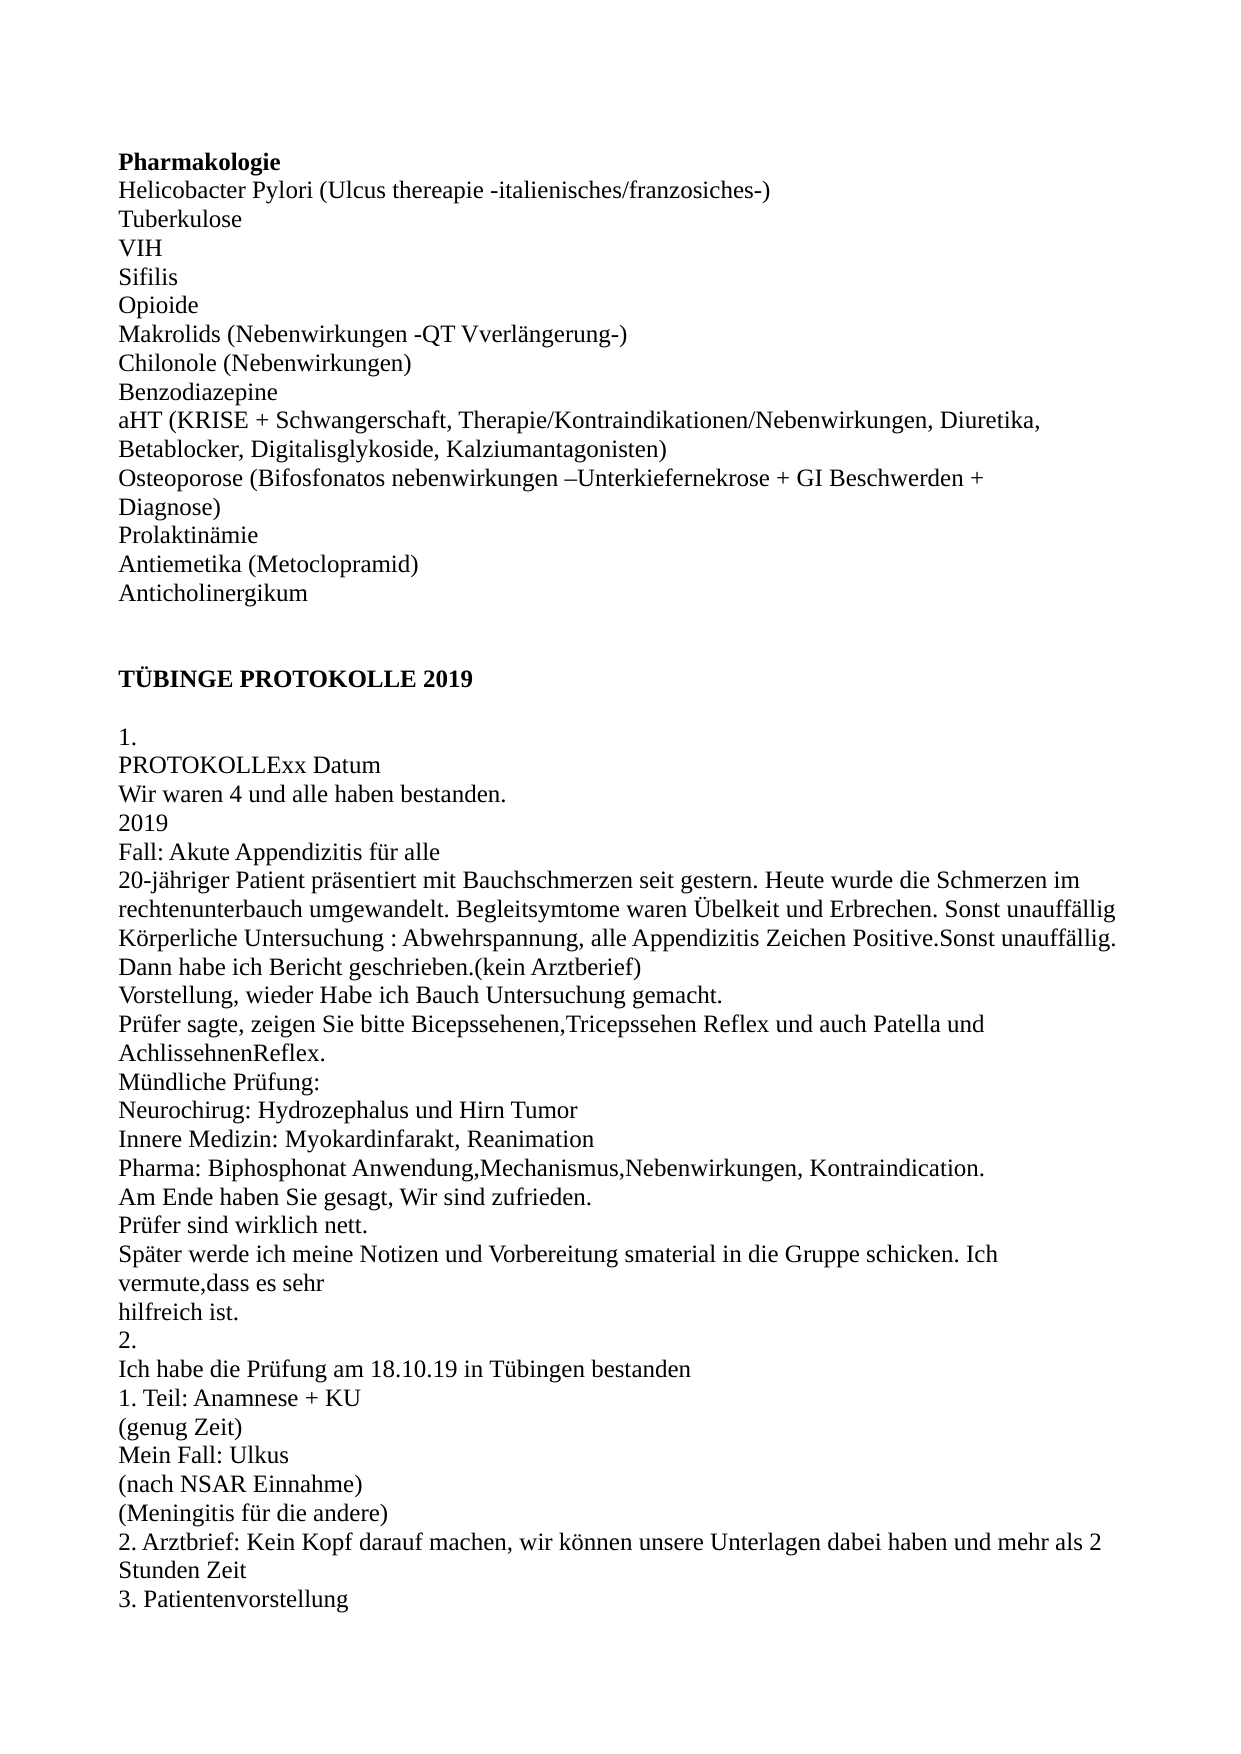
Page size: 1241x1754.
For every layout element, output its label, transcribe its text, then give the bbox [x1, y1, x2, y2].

text (Meningitis für die andere) [118, 1498, 1122, 1527]
text PROTOKOLLExx Datum [118, 751, 1122, 779]
text Betablocker, Digitalisglykoside, Kalziumantagonisten) [118, 434, 1122, 463]
text 3. Patientenvorstellung [118, 1584, 1122, 1613]
text Osteoporose (Bifosfonatos nebenwirkungen –Unterkiefernekrose + GI Beschwerden + [118, 463, 1122, 492]
text Ich habe die Prüfung am 18.10.19 in Tübingen bestanden [118, 1354, 1122, 1383]
text VIH [118, 233, 1122, 262]
text Pharmakologie [118, 147, 1122, 176]
text Wir waren 4 und alle haben bestanden. [118, 779, 1122, 808]
text (nach NSAR Einnahme) [118, 1469, 1122, 1498]
text Sifilis [118, 262, 1122, 291]
text Chilonole (Nebenwirkungen) [118, 348, 1122, 377]
text Antiemetika (Metoclopramid) [118, 549, 1122, 578]
text Dann habe ich Bericht geschrieben.(kein Arztberief) [118, 952, 1122, 981]
text Körperliche Untersuchung : Abwehrspannung, alle Appendizitis Zeichen Positive.Sonst unauffällig. [118, 923, 1122, 952]
text Opioide [118, 291, 1122, 319]
text Pharma: Biphosphonat Anwendung,Mechanismus,Nebenwirkungen, Kontraindication. [118, 1153, 1122, 1182]
text aHT (KRISE + Schwangerschaft, Therapie/Kontraindikationen/Nebenwirkungen, Diuretika, [118, 406, 1122, 434]
text rechtenunterbauch umgewandelt. Begleitsymtome waren Übelkeit und Erbrechen. Sonst unauffällig [118, 894, 1122, 923]
text Neurochirug: Hydrozephalus und Hirn Tumor [118, 1096, 1122, 1124]
text Benzodiazepine [118, 377, 1122, 406]
text Vorstellung, wieder Habe ich Bauch Untersuchung gemacht. [118, 981, 1122, 1009]
text Mündliche Prüfung: [118, 1067, 1122, 1096]
text TÜBINGE PROTOKOLLE 2019 [118, 664, 1122, 693]
text hilfreich ist. [118, 1297, 1122, 1326]
text 1. Teil: Anamnese + KU [118, 1383, 1122, 1412]
text Helicobacter Pylori (Ulcus thereapie -italienisches/franzosiches-) [118, 176, 1122, 204]
text Makrolids (Nebenwirkungen -QT Vverlängerung-) [118, 319, 1122, 348]
text Prüfer sagte, zeigen Sie bitte Bicepssehenen,Tricepssehen Reflex und auch Patella und AchlissehnenReflex. [118, 1009, 1122, 1067]
text Am Ende haben Sie gesagt, Wir sind zufrieden. [118, 1182, 1122, 1211]
text Mein Fall: Ulkus [118, 1441, 1122, 1469]
text 20-jähriger Patient präsentiert mit Bauchschmerzen seit gestern. Heute wurde die Schmerzen im [118, 866, 1122, 894]
text Anticholinergikum [118, 578, 1122, 607]
text 2. Arztbrief: Kein Kopf darauf machen, wir können unsere Unterlagen dabei haben und mehr als 2 Stunden Zeit [118, 1527, 1122, 1584]
text 2019 [118, 808, 1122, 837]
text 2. [118, 1326, 1122, 1354]
text Später werde ich meine Notizen und Vorbereitung smaterial in die Gruppe schicken. Ich vermute,dass es sehr [118, 1239, 1122, 1297]
text Prolaktinämie [118, 521, 1122, 549]
text Fall: Akute Appendizitis für alle [118, 837, 1122, 866]
text Prüfer sind wirklich nett. [118, 1211, 1122, 1239]
text (genug Zeit) [118, 1412, 1122, 1441]
text Tuberkulose [118, 204, 1122, 233]
text Innere Medizin: Myokardinfarakt, Reanimation [118, 1124, 1122, 1153]
text Diagnose) [118, 492, 1122, 521]
text 1. [118, 722, 1122, 751]
